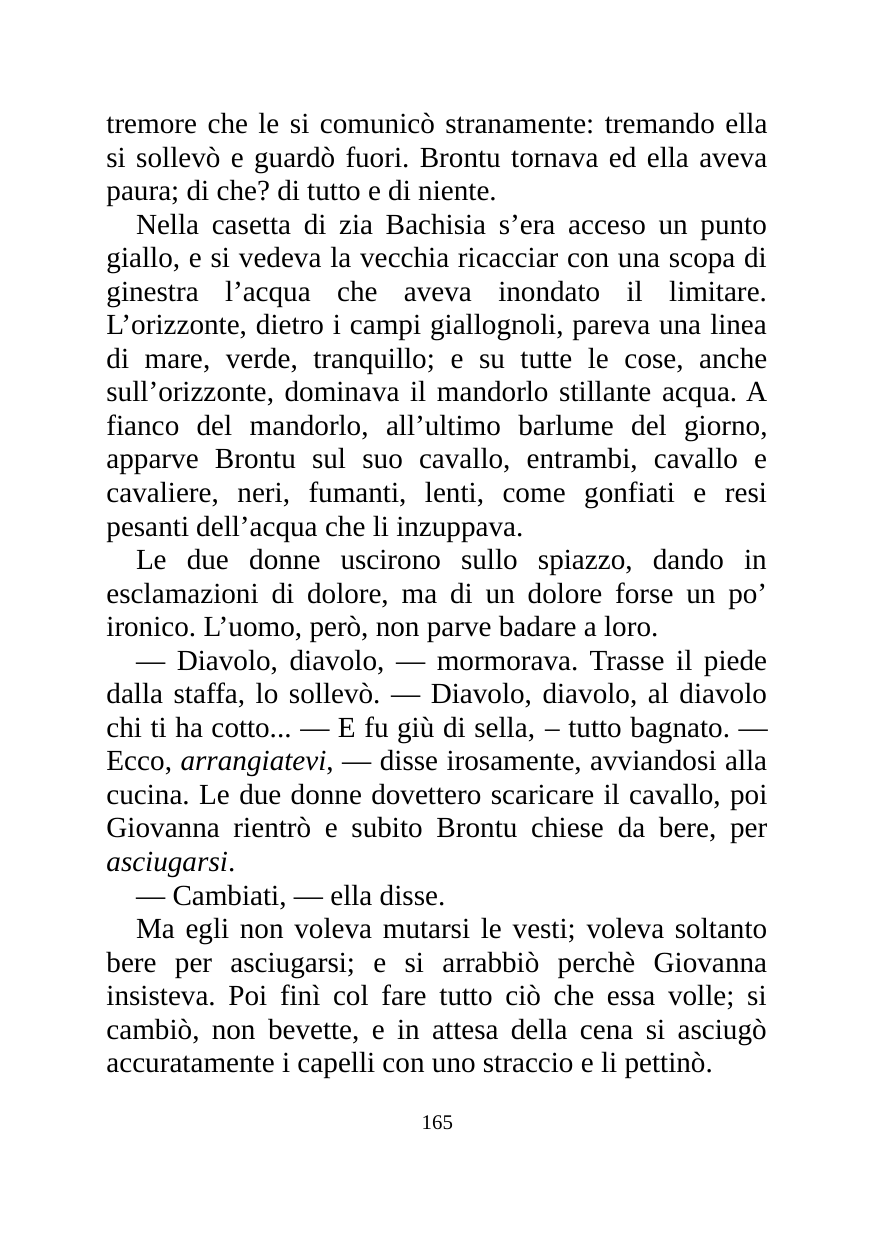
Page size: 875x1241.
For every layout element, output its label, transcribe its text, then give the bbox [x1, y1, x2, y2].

text tremore che le si comunicò stranamente: tremando ella si sollevò e guardò fuori. Brontu tornava ed ella aveva paura; di che? di tutto e di niente. [106, 106, 768, 207]
text Ma egli non voleva mutarsi le vesti; voleva soltanto bere per asciugarsi; e si arrabbiò perchè Giovanna insisteva. Poi finì col fare tutto ciò che essa volle; si cambiò, non bevette, e in attesa della cena si asciugò accuratamente i capelli con uno straccio e li pettinò. [106, 911, 768, 1079]
text — Diavolo, diavolo, — mormorava. Trasse il piede dalla staffa, lo sollevò. — Diavolo, diavolo, al diavolo chi ti ha cotto... — E fu giù di sella, – tutto bagnato. — Ecco, arrangiatevi, — disse irosamente, avviandosi alla cucina. Le due donne dovettero scaricare il cavallo, poi Giovanna rientrò e subito Brontu chiese da bere, per asciugarsi. [106, 643, 768, 878]
text Nella casetta di zia Bachisia s’era acceso un punto giallo, e si vedeva la vecchia ricacciar con una scopa di ginestra l’acqua che aveva inondato il limitare. L’orizzonte, dietro i campi giallognoli, pareva una linea di mare, verde, tranquillo; e su tutte le cose, anche sull’orizzonte, dominava il mandorlo stillante acqua. A fianco del mandorlo, all’ultimo barlume del giorno, apparve Brontu sul suo cavallo, entrambi, cavallo e cavaliere, neri, fumanti, lenti, come gonfiati e resi pesanti dell’acqua che li inzuppava. [106, 207, 768, 542]
text Le due donne uscirono sullo spiazzo, dando in esclamazioni di dolore, ma di un dolore forse un po’ ironico. L’uomo, però, non parve badare a loro. [106, 542, 768, 643]
text — Cambiati, — ella disse. [106, 878, 768, 911]
